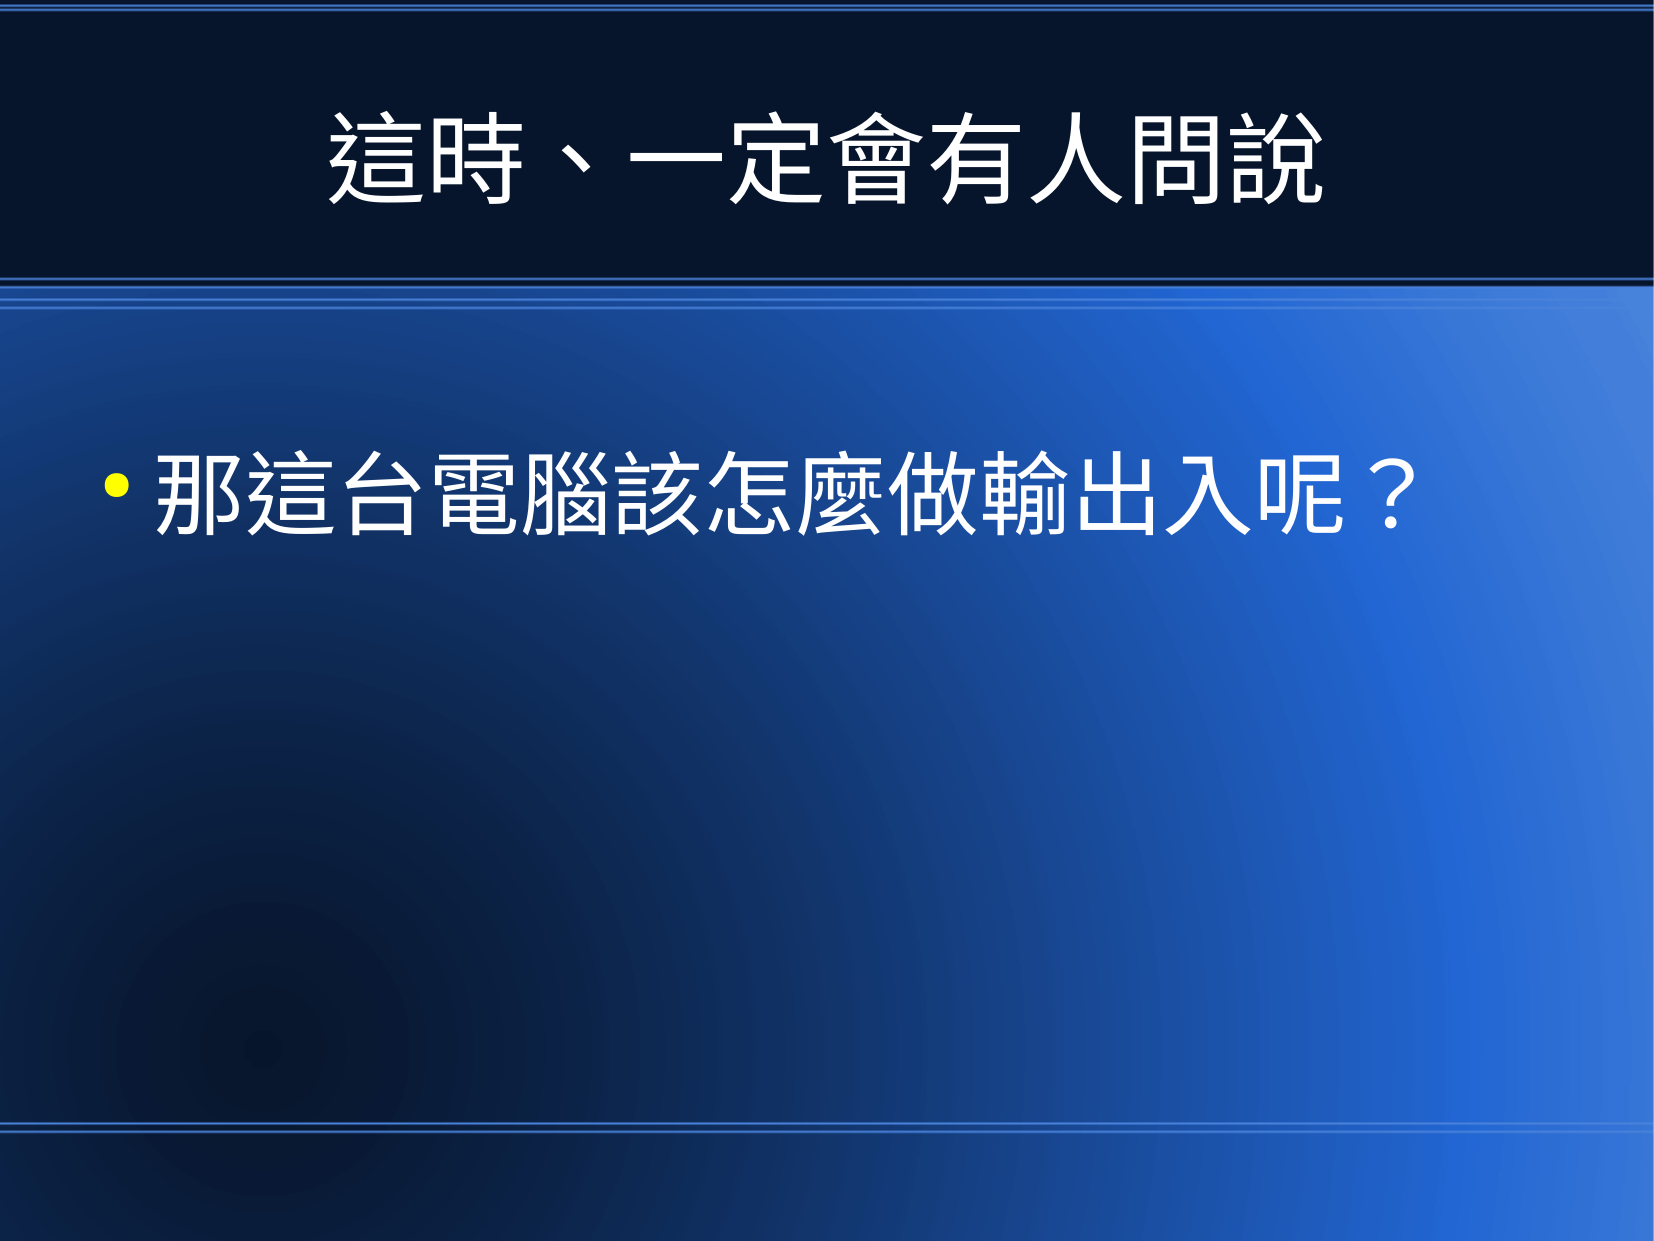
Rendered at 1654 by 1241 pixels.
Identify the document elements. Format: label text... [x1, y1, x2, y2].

title 這時、一定會有人問說 [82, 49, 1571, 257]
picture [0, 0, 1654, 1241]
list 那這台電腦該怎麼做輸出入呢？ [82, 355, 1571, 1241]
